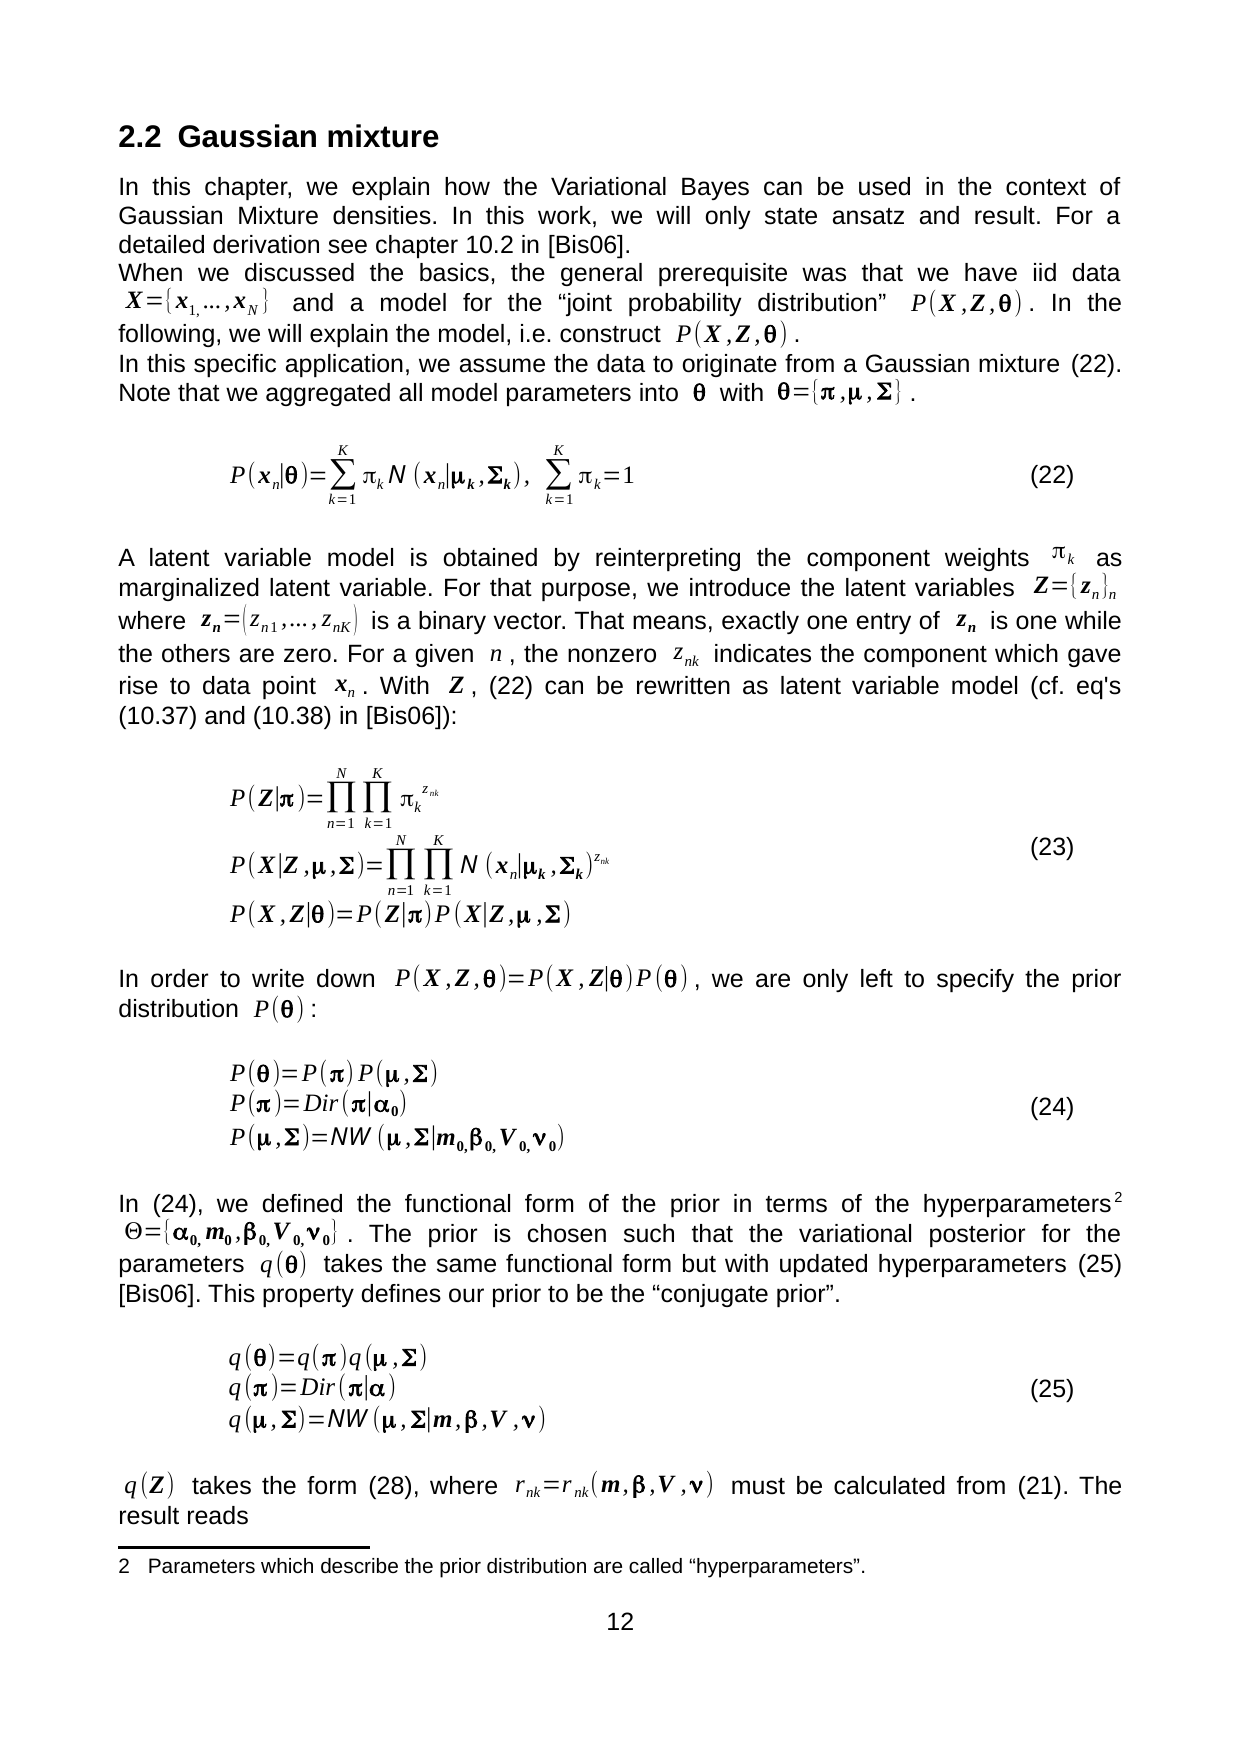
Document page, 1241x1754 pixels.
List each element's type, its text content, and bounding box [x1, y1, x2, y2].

text In this specific application, we assume the data to originate from a Gaussian mixture (22). Note that we aggregated all model parameters into with . [118, 349, 1122, 406]
text In order to write down , we are only left to specify the prior distribution : [118, 963, 1122, 1023]
table_header (22) [1024, 435, 1123, 514]
text Parameters which describe the prior distribution are called “hyperparameters”. [118, 1554, 1122, 1578]
table_header (23) [1024, 758, 1123, 934]
table_header [118, 1052, 217, 1160]
text takes the form (28), where must be calculated from (21). The result reads [118, 1469, 1122, 1530]
text In this chapter, we explain how the Variational Bayes can be used in the context of Gaussian Mixture densities. In this work, we will only state ansatz and result. For a detailed derivation see chapter 10.2 in [Bis06]. [118, 172, 1122, 258]
table_header [217, 758, 1024, 934]
table_header [217, 1052, 1024, 1160]
table_header [217, 435, 1024, 514]
text When we discussed the basics, the general prerequisite was that we have iid data and a model for the “joint probability distribution” . In the following, we will explain the model, i.e. construct . [118, 258, 1122, 349]
text In (24), we defined the functional form of the prior in terms of the hyperparameters . The prior is chosen such that the variational posterior for the parameters takes the same functional form but with updated hyperparameters (25) [Bis06]. This property defines our prior to be the “conjugate prior”. [118, 1189, 1122, 1308]
subtitle Gaussian mixture [118, 118, 1122, 154]
table_header (24) [1024, 1052, 1123, 1160]
table_header [118, 435, 217, 514]
text A latent variable model is obtained by reinterpreting the component weights as marginalized latent variable. For that purpose, we introduce the latent variables where is a binary vector. That means, exactly one entry of is one while the others are zero. For a given , the nonzero indicates the component which gave rise to data point . With , (22) can be rewritten as latent variable model (cf. eq's (10.37) and (10.38) in [Bis06]): [118, 543, 1122, 729]
table_header (25) [1024, 1336, 1123, 1440]
table_header [217, 1336, 1024, 1440]
table_header [118, 758, 217, 934]
table_header [118, 1336, 217, 1440]
